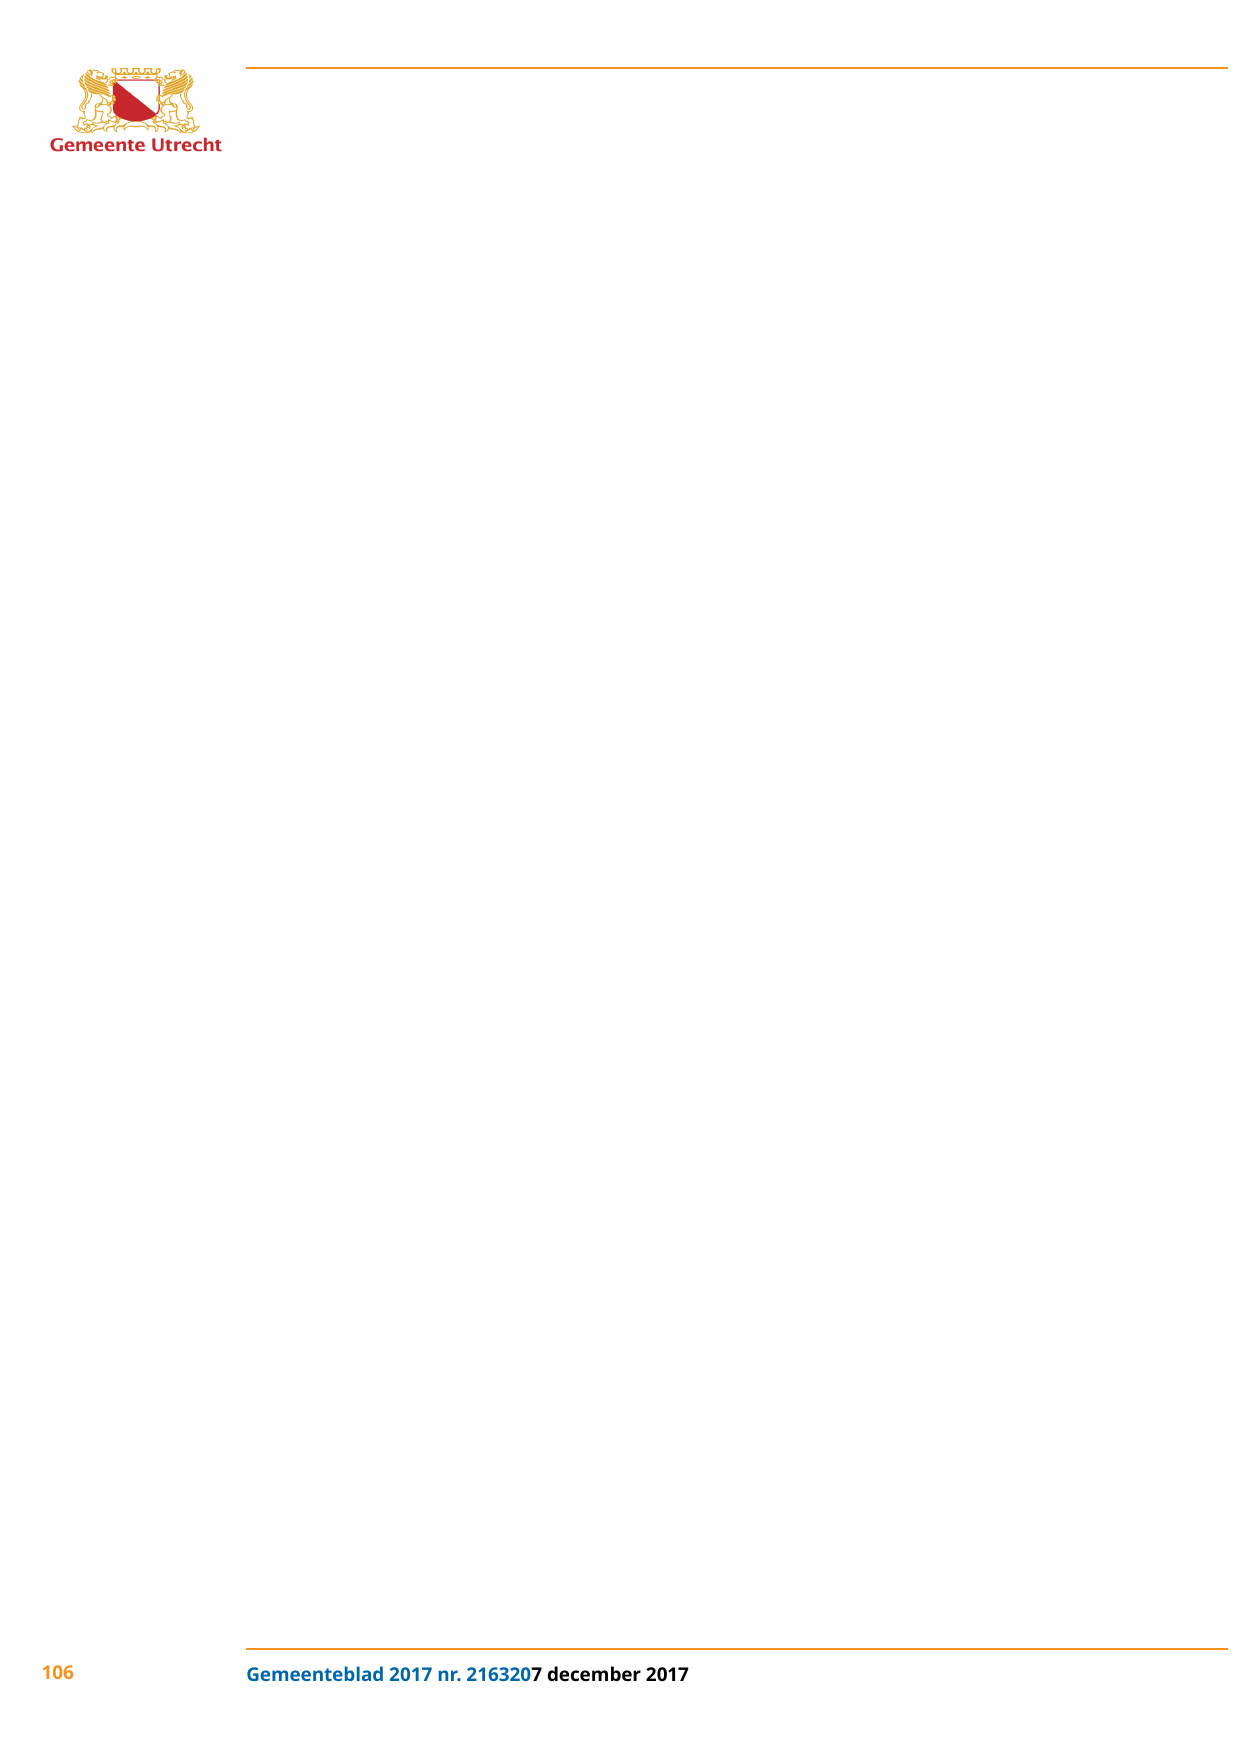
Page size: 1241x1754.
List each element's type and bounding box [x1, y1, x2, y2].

picture [41, 47, 231, 172]
